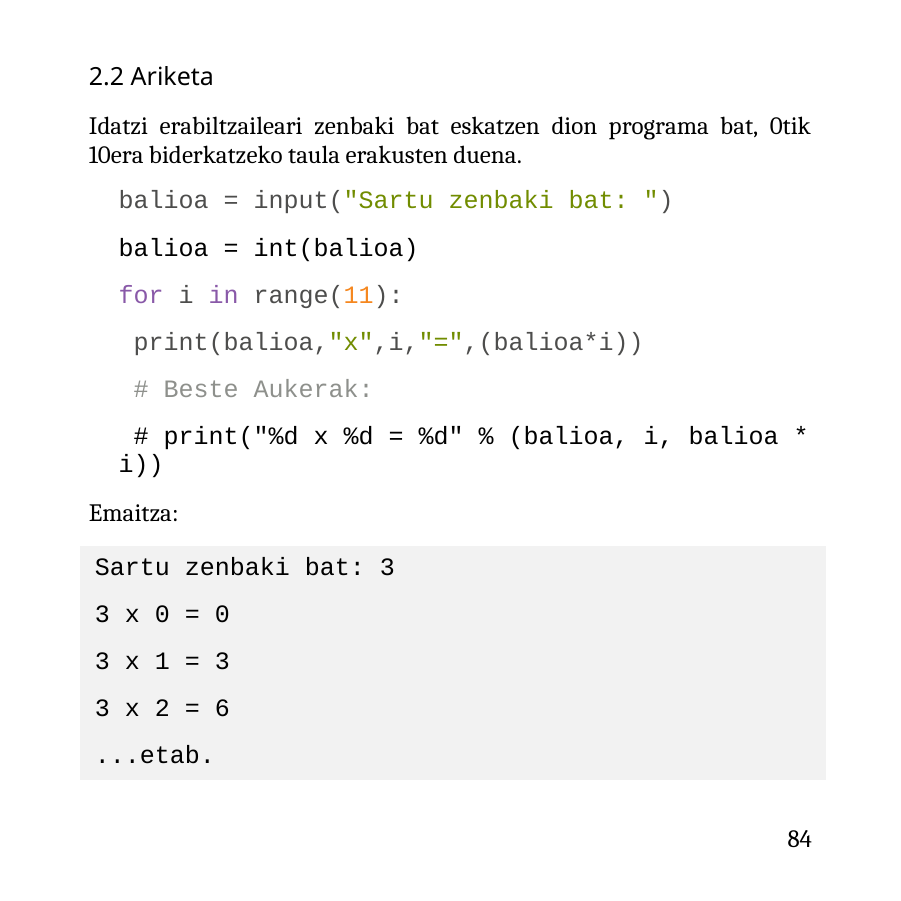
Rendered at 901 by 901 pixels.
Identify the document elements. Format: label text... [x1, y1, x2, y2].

text # print("%d x %d = %d" % (balioa, i, balioa * i)) [118, 423, 811, 480]
text balioa = input("Sartu zenbaki bat: ") [118, 188, 811, 216]
text # Beste Aukerak: [118, 376, 811, 405]
text 3 x 1 = 3 [86, 641, 820, 677]
text 3 x 2 = 6 [86, 688, 820, 724]
text Idatzi erabiltzaileari zenbaki bat eskatzen dion programa bat, 0tik 10era biderkatzeko taula erakusten duena. [89, 112, 811, 169]
text 3 x 0 = 0 [86, 593, 820, 630]
text 2.2 Ariketa [89, 59, 811, 93]
text balioa = int(balioa) [118, 235, 811, 263]
text for i in range(11): [118, 282, 811, 311]
text Emaitza: [89, 499, 811, 528]
text print(balioa,"x",i,"=",(balioa*i)) [118, 329, 811, 358]
text ...etab. [86, 735, 820, 773]
text Sartu zenbaki bat: 3 [86, 553, 820, 583]
